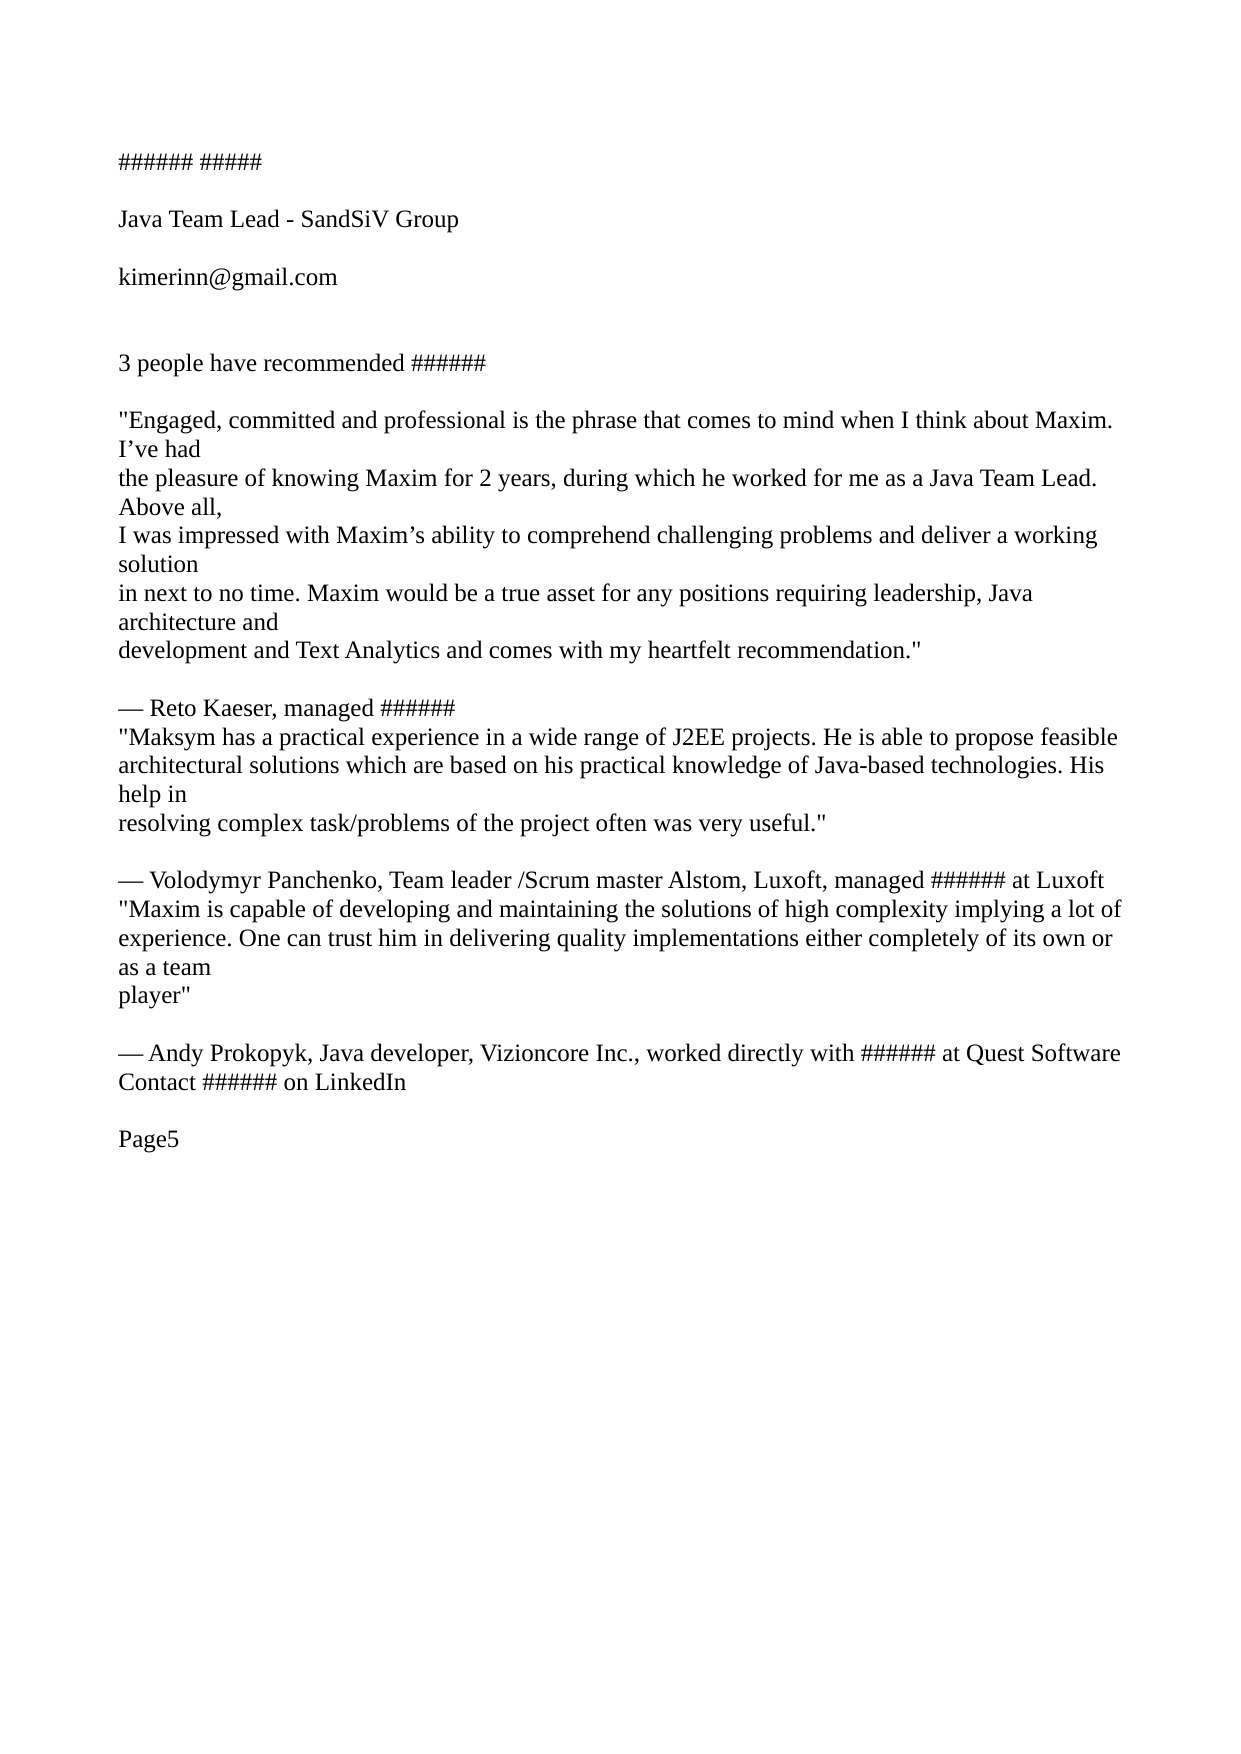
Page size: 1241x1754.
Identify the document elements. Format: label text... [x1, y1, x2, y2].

text "Maksym has a practical experience in a wide range of J2EE projects. He is able to propose feasible [118, 722, 1122, 751]
text ###### ##### [118, 147, 1122, 176]
text Contact ###### on LinkedIn [118, 1067, 1122, 1096]
text "Engaged, committed and professional is the phrase that comes to mind when I think about Maxim. I’ve had [118, 406, 1122, 463]
text Java Team Lead - SandSiV Group [118, 204, 1122, 233]
text in next to no time. Maxim would be a true asset for any positions requiring leadership, Java architecture and [118, 578, 1122, 636]
text — Andy Prokopyk, Java developer, Vizioncore Inc., worked directly with ###### at Quest Software [118, 1038, 1122, 1067]
text — Volodymyr Panchenko, Team leader /Scrum master Alstom, Luxoft, managed ###### at Luxoft [118, 866, 1122, 894]
text experience. One can trust him in delivering quality implementations either completely of its own or as a team [118, 923, 1122, 981]
text — Reto Kaeser, managed ###### [118, 693, 1122, 722]
text Page5 [118, 1124, 1122, 1153]
text architectural solutions which are based on his practical knowledge of Java-based technologies. His help in [118, 751, 1122, 808]
text kimerinn@gmail.com [118, 262, 1122, 291]
text player" [118, 981, 1122, 1009]
text development and Text Analytics and comes with my heartfelt recommendation." [118, 636, 1122, 664]
text resolving complex task/problems of the project often was very useful." [118, 808, 1122, 837]
text 3 people have recommended ###### [118, 348, 1122, 377]
text the pleasure of knowing Maxim for 2 years, during which he worked for me as a Java Team Lead. Above all, [118, 463, 1122, 521]
text "Maxim is capable of developing and maintaining the solutions of high complexity implying a lot of [118, 894, 1122, 923]
text I was impressed with Maxim’s ability to comprehend challenging problems and deliver a working solution [118, 521, 1122, 578]
